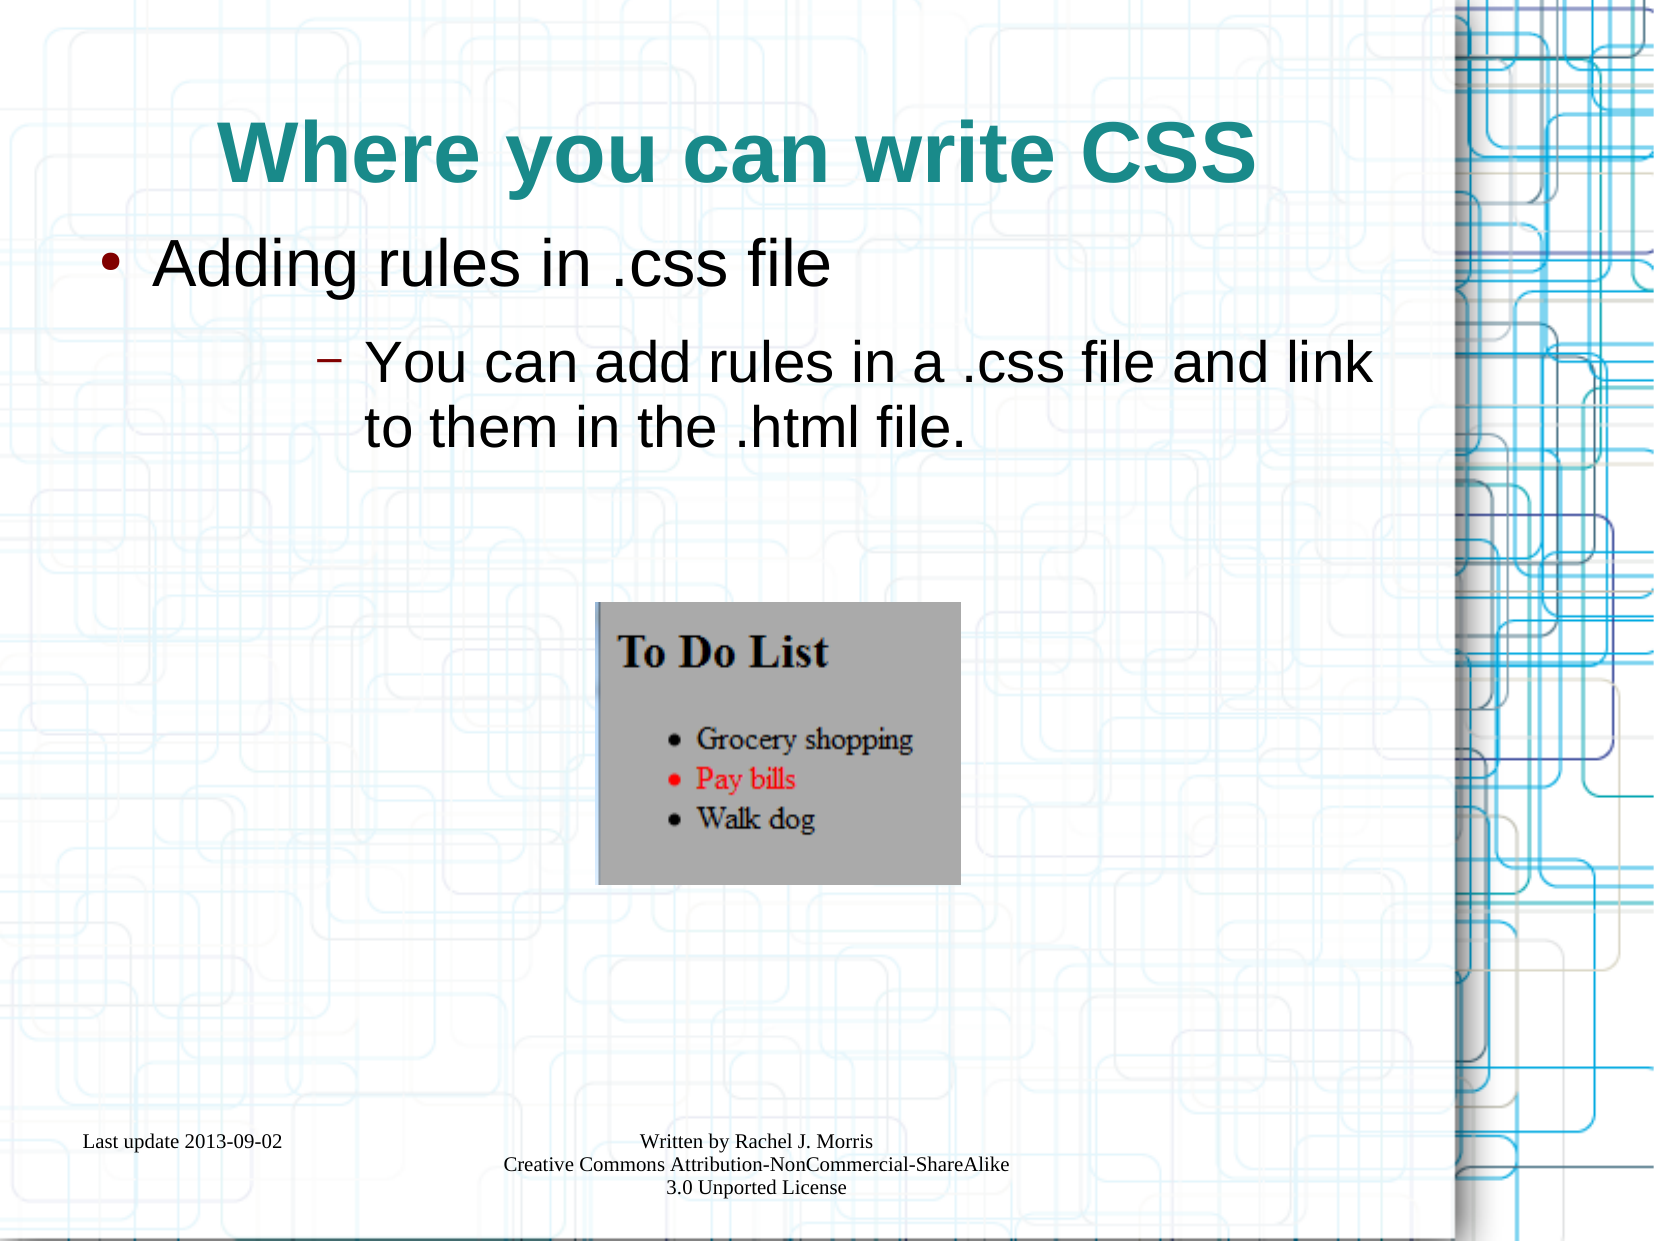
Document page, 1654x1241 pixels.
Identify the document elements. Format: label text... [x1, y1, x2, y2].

picture [0, 0, 1654, 1241]
title Where you can write CSS [59, 49, 1418, 257]
list Adding rules in .css file You can add rules in a .css file and link to them in the .html file. [81, 225, 1416, 946]
